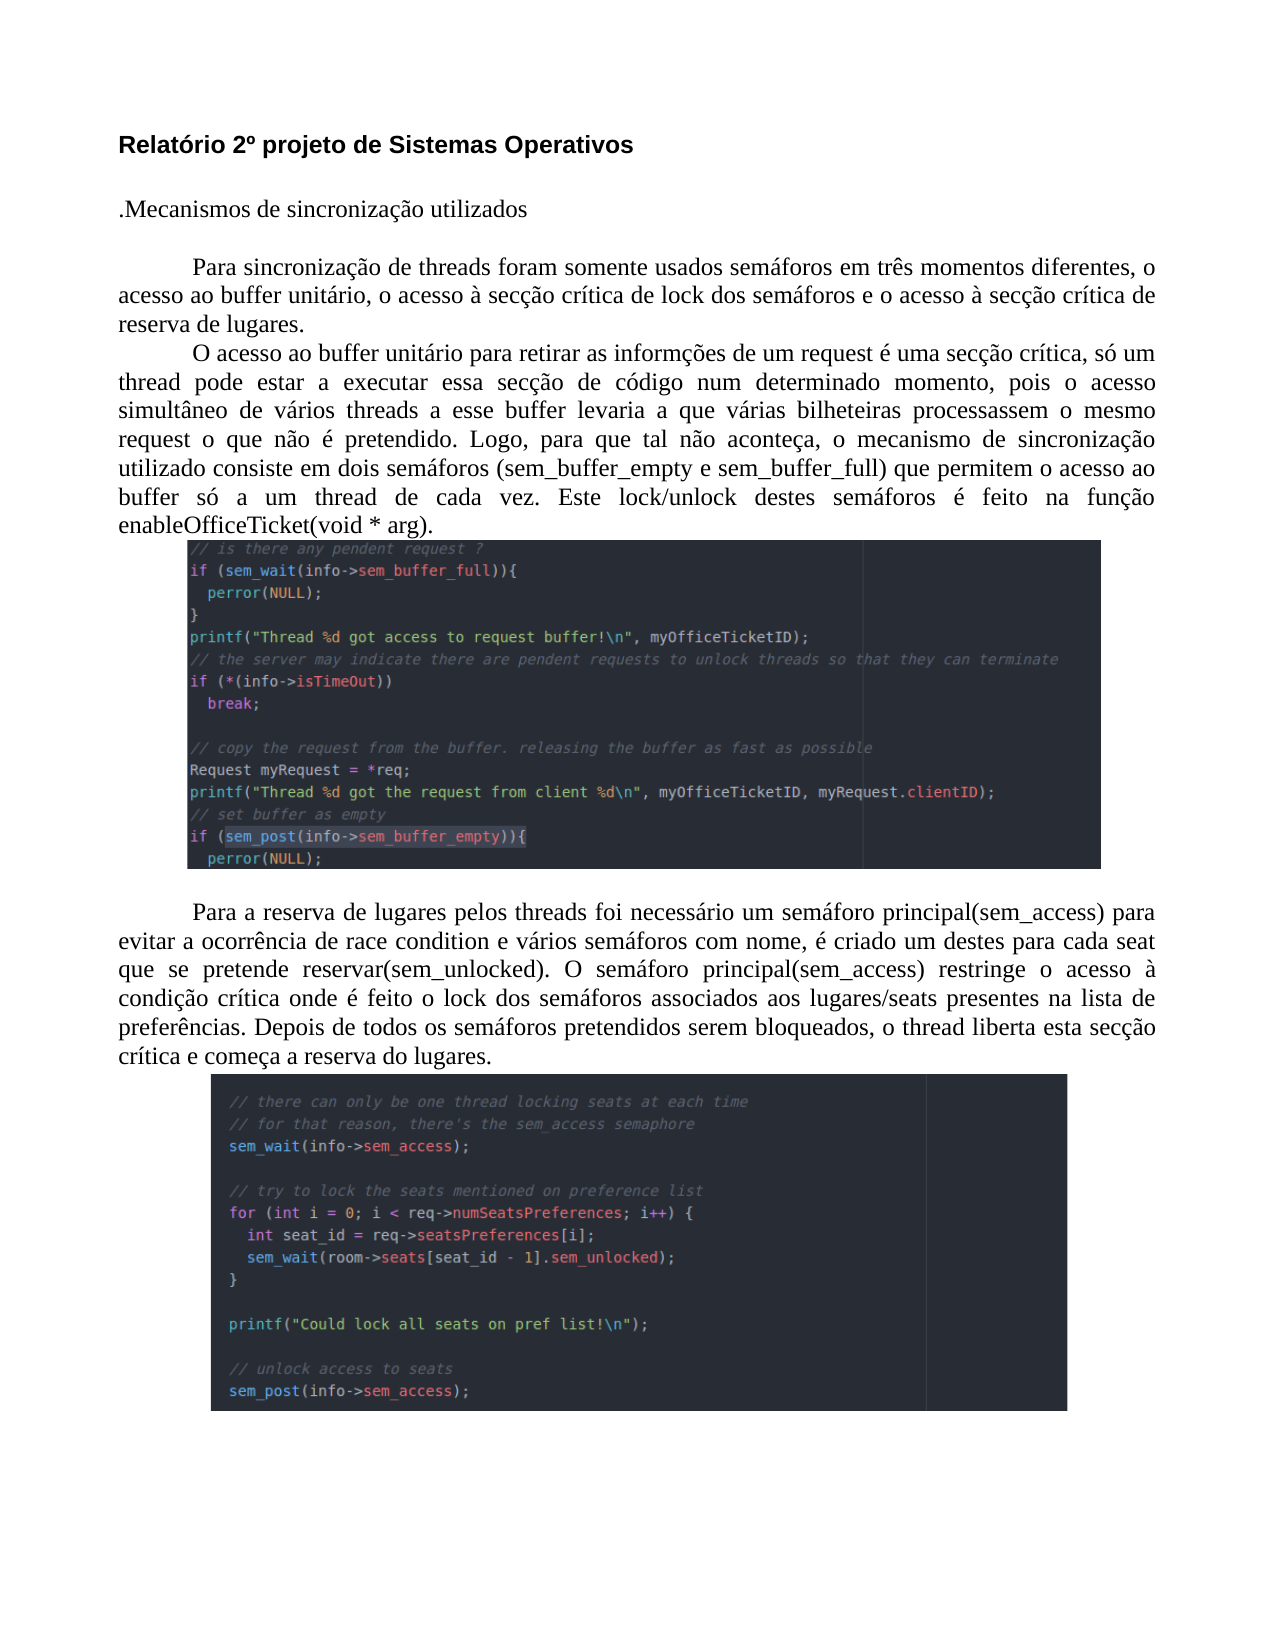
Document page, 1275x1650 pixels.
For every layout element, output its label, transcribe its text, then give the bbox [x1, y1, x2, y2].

text .Mecanismos de sincronização utilizados [118, 194, 1157, 223]
text O acesso ao buffer unitário para retirar as informções de um request é uma secção crítica, só um thread pode estar a executar essa secção de código num determinado momento, pois o acesso simultâneo de vários threads a esse buffer levaria a que várias bilheteiras processassem o mesmo request o que não é pretendido. Logo, para que tal não aconteça, o mecanismo de sincronização utilizado consiste em dois semáforos (sem_buffer_empty e sem_buffer_full) que permitem o acesso ao buffer só a um thread de cada vez. Este lock/unlock destes semáforos é feito na função enableOfficeTicket(void * arg). [118, 338, 1157, 539]
text Para a reserva de lugares pelos threads foi necessário um semáforo principal(sem_access) para evitar a ocorrência de race condition e vários semáforos com nome, é criado um destes para cada seat que se pretende reservar(sem_unlocked). O semáforo principal(sem_access) restringe o acesso à condição crítica onde é feito o lock dos semáforos associados aos lugares/seats presentes na lista de preferências. Depois de todos os semáforos pretendidos serem bloqueados, o thread liberta esta secção crítica e começa a reserva do lugares. [118, 897, 1157, 1069]
subtitle Relatório 2º projeto de Sistemas Operativos [118, 131, 1157, 159]
picture [210, 1074, 1068, 1411]
text Para sincronização de threads foram somente usados semáforos em três momentos diferentes, o acesso ao buffer unitário, o acesso à secção crítica de lock dos semáforos e o acesso à secção crítica de reserva de lugares. [118, 252, 1157, 338]
picture [187, 540, 1101, 869]
